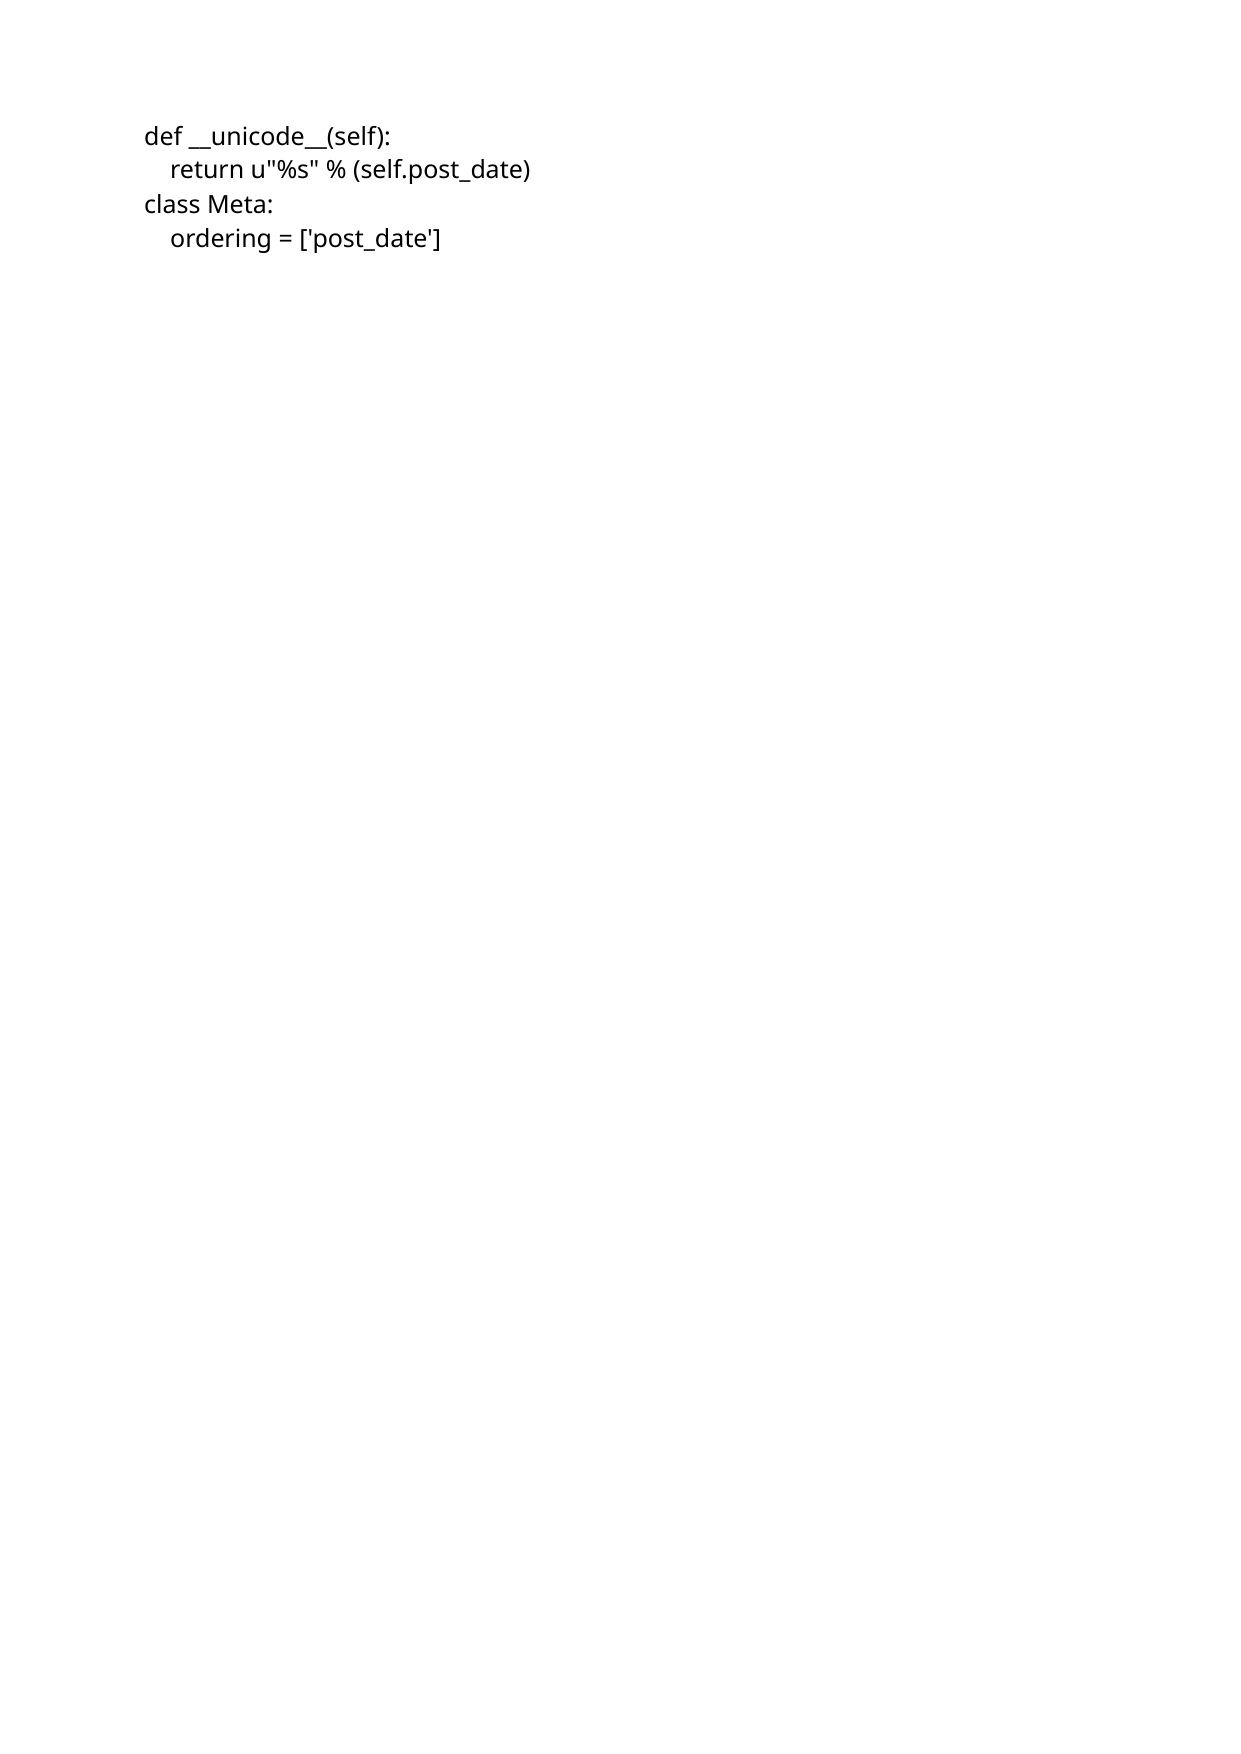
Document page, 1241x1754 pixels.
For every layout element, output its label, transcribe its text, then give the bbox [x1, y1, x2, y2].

text ordering = ['post_date'] [118, 220, 1122, 254]
text def __unicode__(self): [118, 118, 1122, 152]
text class Meta: [118, 186, 1122, 220]
text return u"%s" % (self.post_date) [118, 152, 1122, 186]
